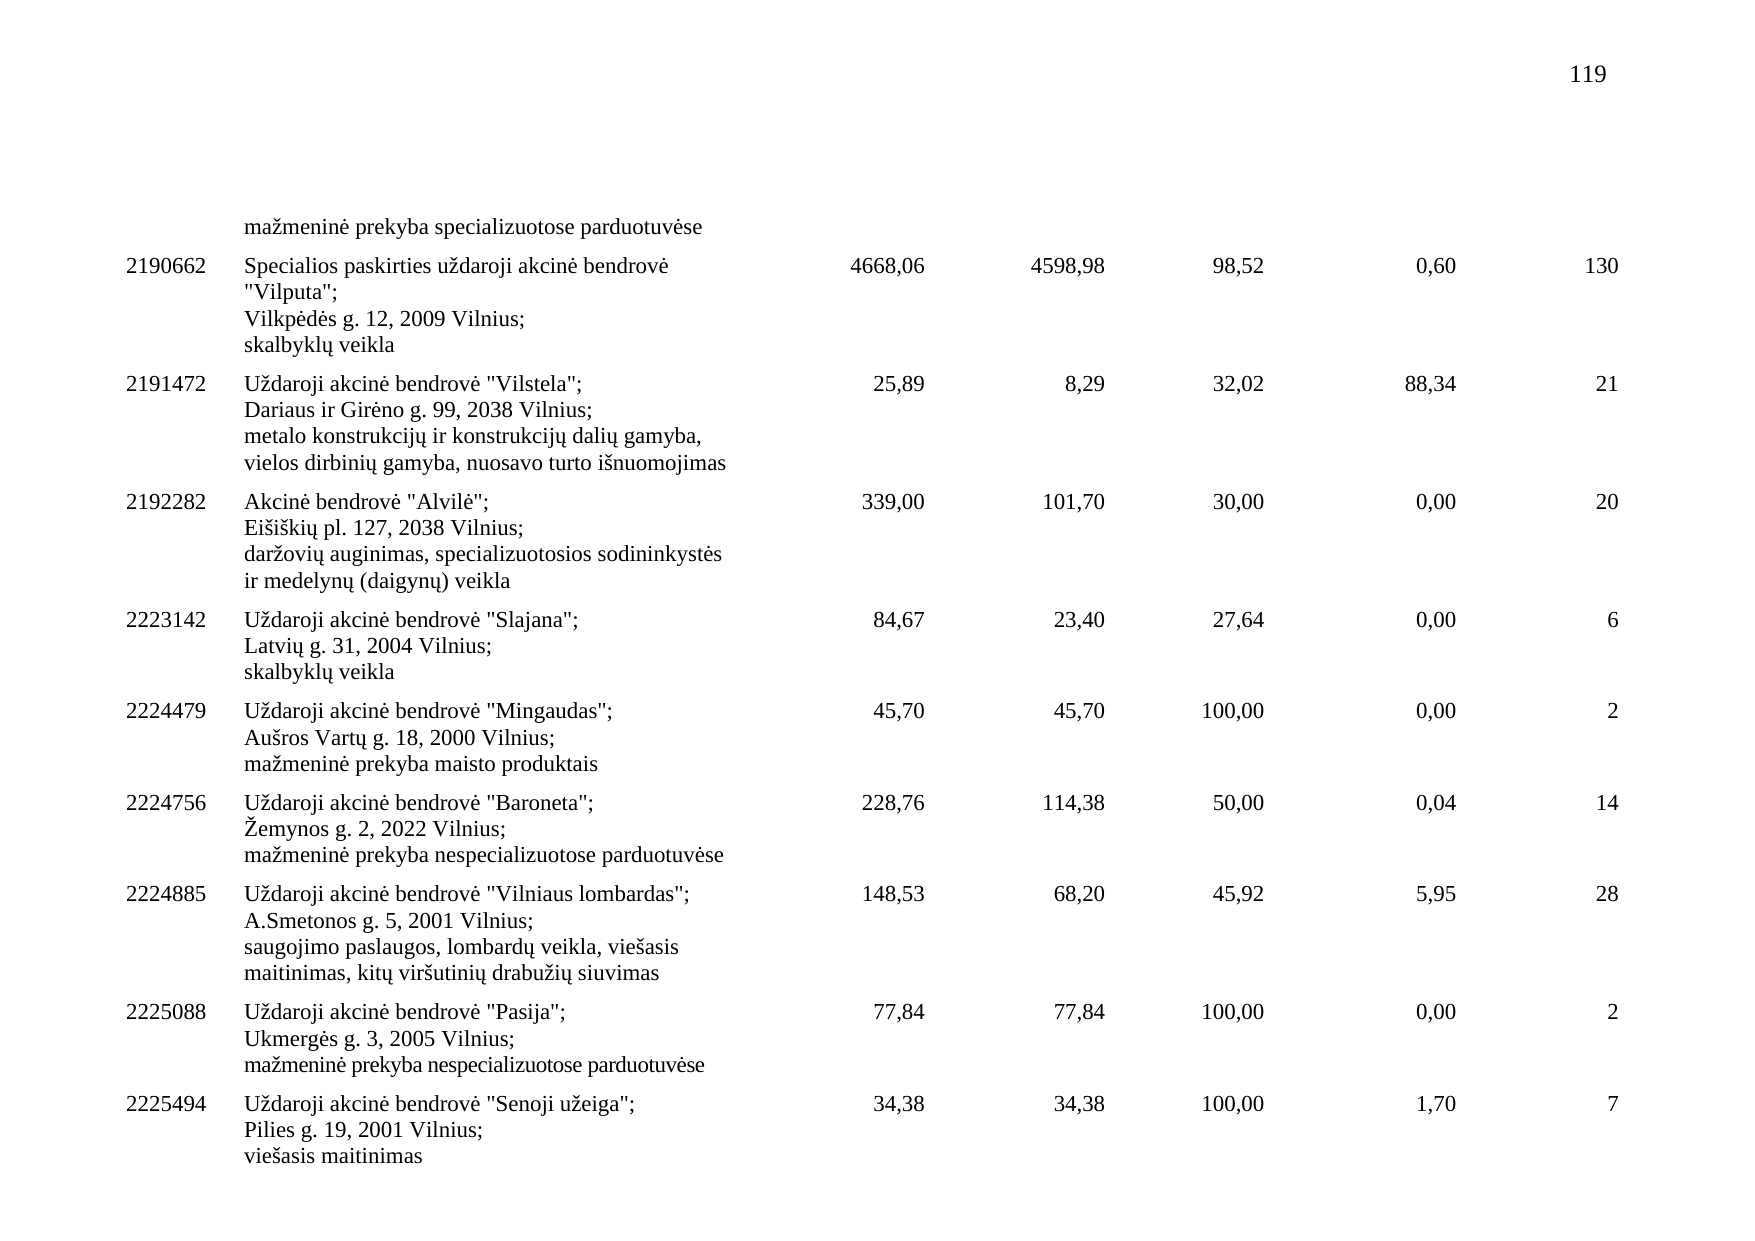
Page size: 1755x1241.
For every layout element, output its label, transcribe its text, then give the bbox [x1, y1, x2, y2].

table_cell 6 [1473, 599, 1636, 691]
table_cell 2190662 [100, 246, 233, 363]
table_cell 148,53 [750, 874, 941, 992]
table_cell 0,00 [1281, 992, 1473, 1083]
table_cell Uždaroji akcinė bendrovė "Mingaudas"; Aušros Vartų g. 18, 2000 Vilnius; mažmeninė prekyba maisto produktais [233, 691, 749, 782]
table_cell 100,00 [1122, 1084, 1281, 1175]
table_cell 101,70 [941, 481, 1122, 599]
table_cell 2192282 [100, 481, 233, 599]
table_cell 2225494 [100, 1084, 233, 1175]
table_cell 2224756 [100, 783, 233, 874]
table_cell 77,84 [941, 992, 1122, 1083]
table_cell 25,89 [750, 364, 941, 481]
table_cell 84,67 [750, 599, 941, 691]
table_cell Uždaroji akcinė bendrovė "Senoji užeiga"; Pilies g. 19, 2001 Vilnius; viešasis maitinimas [233, 1084, 749, 1175]
table_cell mažmeninė prekyba specializuotose parduotuvėse [233, 207, 749, 246]
table_cell Uždaroji akcinė bendrovė "Vilstela"; Dariaus ir Girėno g. 99, 2038 Vilnius; metalo konstrukcijų ir konstrukcijų dalių gamyba, vielos dirbinių gamyba, nuosavo turto išnuomojimas [233, 364, 749, 481]
table_cell Uždaroji akcinė bendrovė "Pasija"; Ukmergės g. 3, 2005 Vilnius; mažmeninė prekyba nespecializuotose parduotuvėse [233, 992, 749, 1083]
table_cell 98,52 [1122, 246, 1281, 363]
table_cell 7 [1473, 1084, 1636, 1175]
table_cell 20 [1473, 481, 1636, 599]
table_cell 130 [1473, 246, 1636, 363]
table_cell 2224885 [100, 874, 233, 992]
table_cell 2 [1473, 992, 1636, 1083]
table_cell 21 [1473, 364, 1636, 481]
table_cell [941, 207, 1122, 246]
table_cell 45,70 [750, 691, 941, 782]
table_cell Specialios paskirties uždaroji akcinė bendrovė "Vilputa"; Vilkpėdės g. 12, 2009 Vilnius; skalbyklų veikla [233, 246, 749, 363]
table_cell [1122, 207, 1281, 246]
table_cell Uždaroji akcinė bendrovė "Slajana"; Latvių g. 31, 2004 Vilnius; skalbyklų veikla [233, 599, 749, 691]
table_cell [1281, 207, 1473, 246]
table_cell Akcinė bendrovė "Alvilė"; Eišiškių pl. 127, 2038 Vilnius; daržovių auginimas, specializuotosios sodininkystės ir medelynų (daigynų) veikla [233, 481, 749, 599]
table_cell 339,00 [750, 481, 941, 599]
table_cell 34,38 [750, 1084, 941, 1175]
table_cell [750, 207, 941, 246]
table_cell 2224479 [100, 691, 233, 782]
table_cell 0,04 [1281, 783, 1473, 874]
table_cell 4598,98 [941, 246, 1122, 363]
table_cell 2 [1473, 691, 1636, 782]
table_cell 45,92 [1122, 874, 1281, 992]
table_cell 45,70 [941, 691, 1122, 782]
table_cell 4668,06 [750, 246, 941, 363]
table_cell 100,00 [1122, 992, 1281, 1083]
table_cell 0,60 [1281, 246, 1473, 363]
table_cell 1,70 [1281, 1084, 1473, 1175]
table_cell 100,00 [1122, 691, 1281, 782]
table_cell 28 [1473, 874, 1636, 992]
table_cell 8,29 [941, 364, 1122, 481]
table_cell 23,40 [941, 599, 1122, 691]
table_cell 88,34 [1281, 364, 1473, 481]
table_cell 14 [1473, 783, 1636, 874]
table_cell 30,00 [1122, 481, 1281, 599]
table_cell 2223142 [100, 599, 233, 691]
table_cell 5,95 [1281, 874, 1473, 992]
table_cell 34,38 [941, 1084, 1122, 1175]
table_cell [100, 207, 233, 246]
table_cell 0,00 [1281, 481, 1473, 599]
table_cell 77,84 [750, 992, 941, 1083]
table_cell Uždaroji akcinė bendrovė "Vilniaus lombardas"; A.Smetonos g. 5, 2001 Vilnius; saugojimo paslaugos, lombardų veikla, viešasis maitinimas, kitų viršutinių drabužių siuvimas [233, 874, 749, 992]
table_cell 68,20 [941, 874, 1122, 992]
table_cell 2225088 [100, 992, 233, 1083]
table_cell 2191472 [100, 364, 233, 481]
table_cell 27,64 [1122, 599, 1281, 691]
table_cell Uždaroji akcinė bendrovė "Baroneta"; Žemynos g. 2, 2022 Vilnius; mažmeninė prekyba nespecializuotose parduotuvėse [233, 783, 749, 874]
table_cell 32,02 [1122, 364, 1281, 481]
table_cell 0,00 [1281, 599, 1473, 691]
table_cell 228,76 [750, 783, 941, 874]
table_cell [1473, 207, 1636, 246]
table_cell 114,38 [941, 783, 1122, 874]
table_cell 0,00 [1281, 691, 1473, 782]
table_cell 50,00 [1122, 783, 1281, 874]
